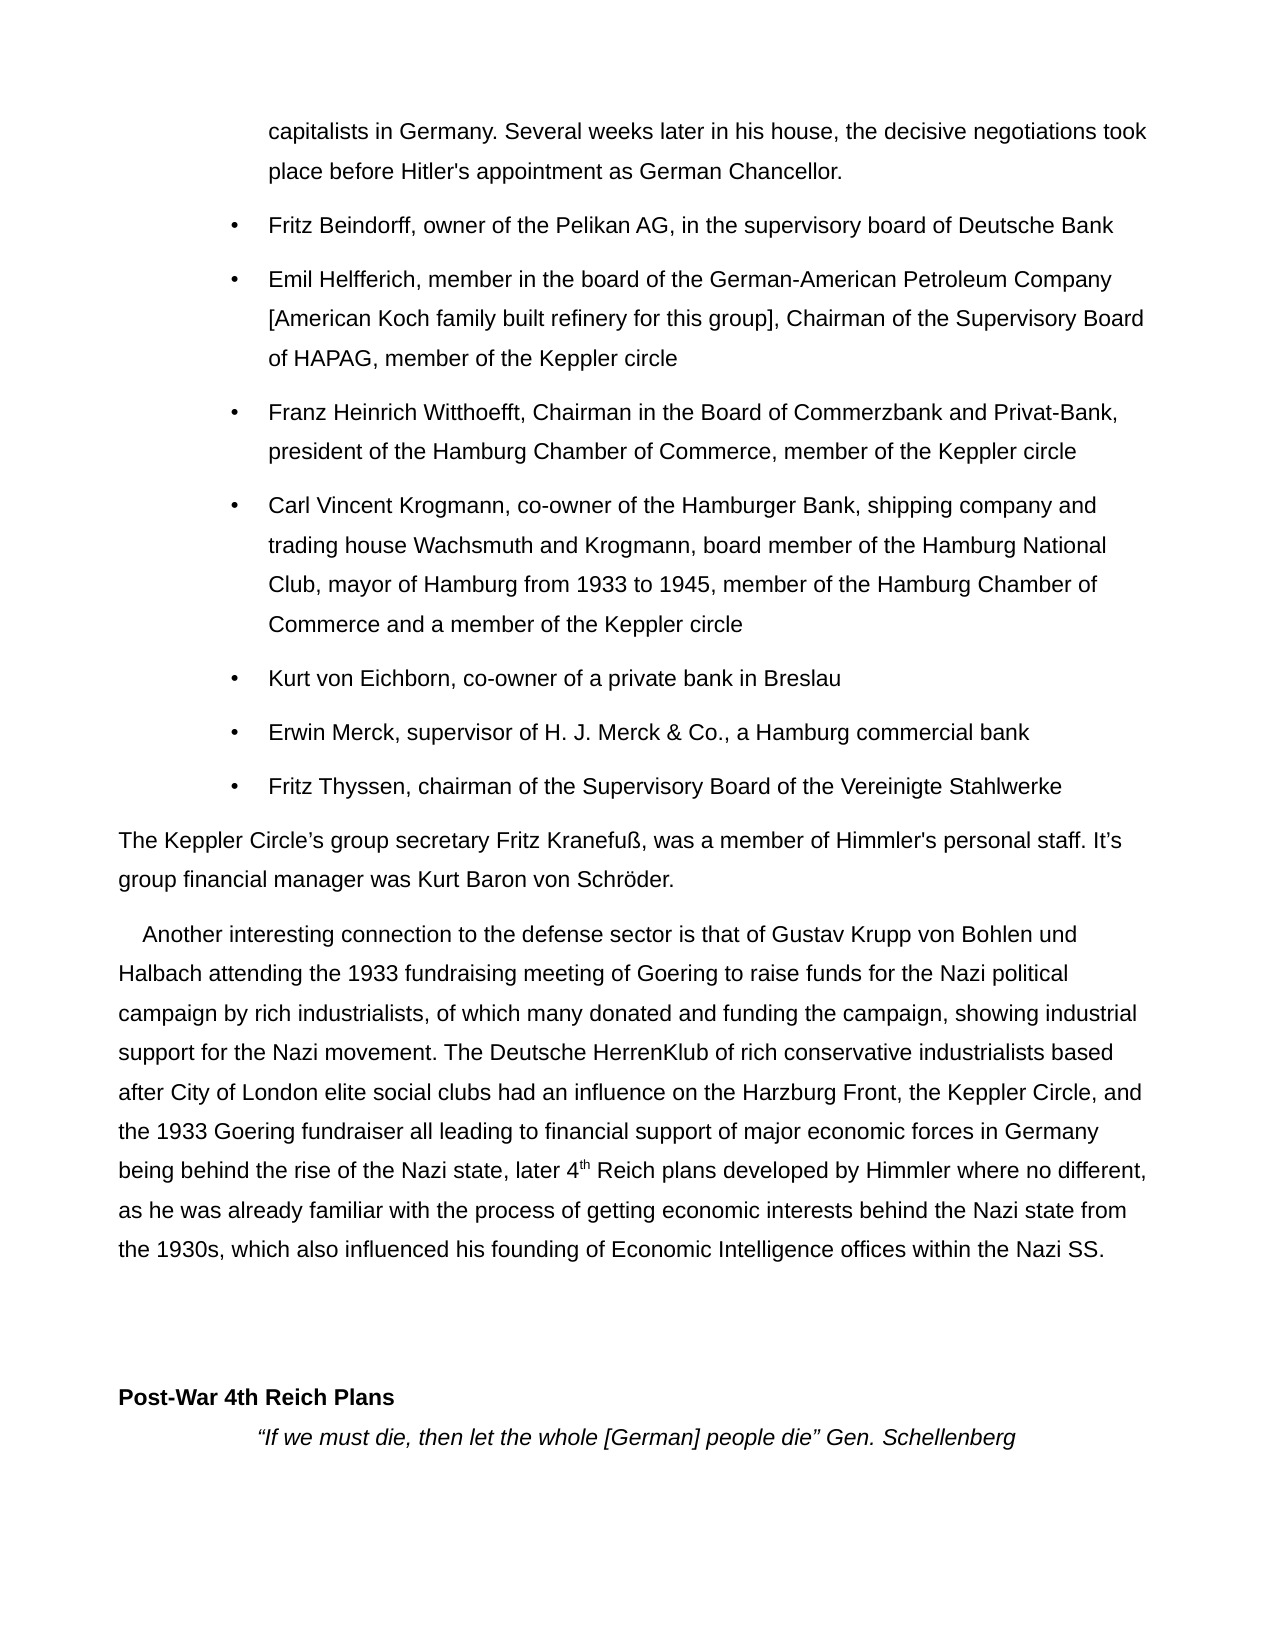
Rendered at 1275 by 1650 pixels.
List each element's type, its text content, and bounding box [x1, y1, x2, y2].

list Kurt von Eichborn, co-owner of a private bank in Breslau [231, 665, 1157, 691]
list Emil Helfferich, member in the board of the German-American Petroleum Company [American Koch family built refinery for this group], Chairman of the Supervisory Board of HAPAG, member of the Keppler circle [231, 266, 1157, 371]
list Erwin Merck, supervisor of H. J. Merck & Co., a Hamburg commercial bank [231, 719, 1157, 745]
text Post-War 4th Reich Plans [118, 1384, 1157, 1410]
list Fritz Beindorff, owner of the Pelikan AG, in the supervisory board of Deutsche Bank [231, 212, 1157, 238]
text The Keppler Circle’s group secretary Fritz Kranefuß, was a member of Himmler's personal staff. It’s group financial manager was Kurt Baron von Schröder. [118, 827, 1157, 893]
text Another interesting connection to the defense sector is that of Gustav Krupp von Bohlen und Halbach attending the 1933 fundraising meeting of Goering to raise funds for the Nazi political campaign by rich industrialists, of which many donated and funding the campaign, showing industrial support for the Nazi movement. The Deutsche HerrenKlub of rich conservative industrialists based after City of London elite social clubs had an influence on the Harzburg Front, the Keppler Circle, and the 1933 Goering fundraiser all leading to financial support of major economic forces in Germany being behind the rise of the Nazi state, later 4th Reich plans developed by Himmler where no different, as he was already familiar with the process of getting economic interests behind the Nazi state from the 1930s, which also influenced his founding of Economic Intelligence offices within the Nazi SS. [118, 921, 1157, 1263]
list capitalists in Germany. Several weeks later in his house, the decisive negotiations took place before Hitler's appointment as German Chancellor. [231, 118, 1157, 184]
text “If we must die, then let the whole [German] people die” Gen. Schellenberg [118, 1423, 1157, 1450]
list Fritz Thyssen, chairman of the Supervisory Board of the Vereinigte Stahlwerke [231, 773, 1157, 799]
list Franz Heinrich Witthoefft, Chairman in the Board of Commerzbank and Privat-Bank, president of the Hamburg Chamber of Commerce, member of the Keppler circle [231, 399, 1157, 464]
list Carl Vincent Krogmann, co-owner of the Hamburger Bank, shipping company and trading house Wachsmuth and Krogmann, board member of the Hamburg National Club, mayor of Hamburg from 1933 to 1945, member of the Hamburg Chamber of Commerce and a member of the Keppler circle [231, 492, 1157, 637]
